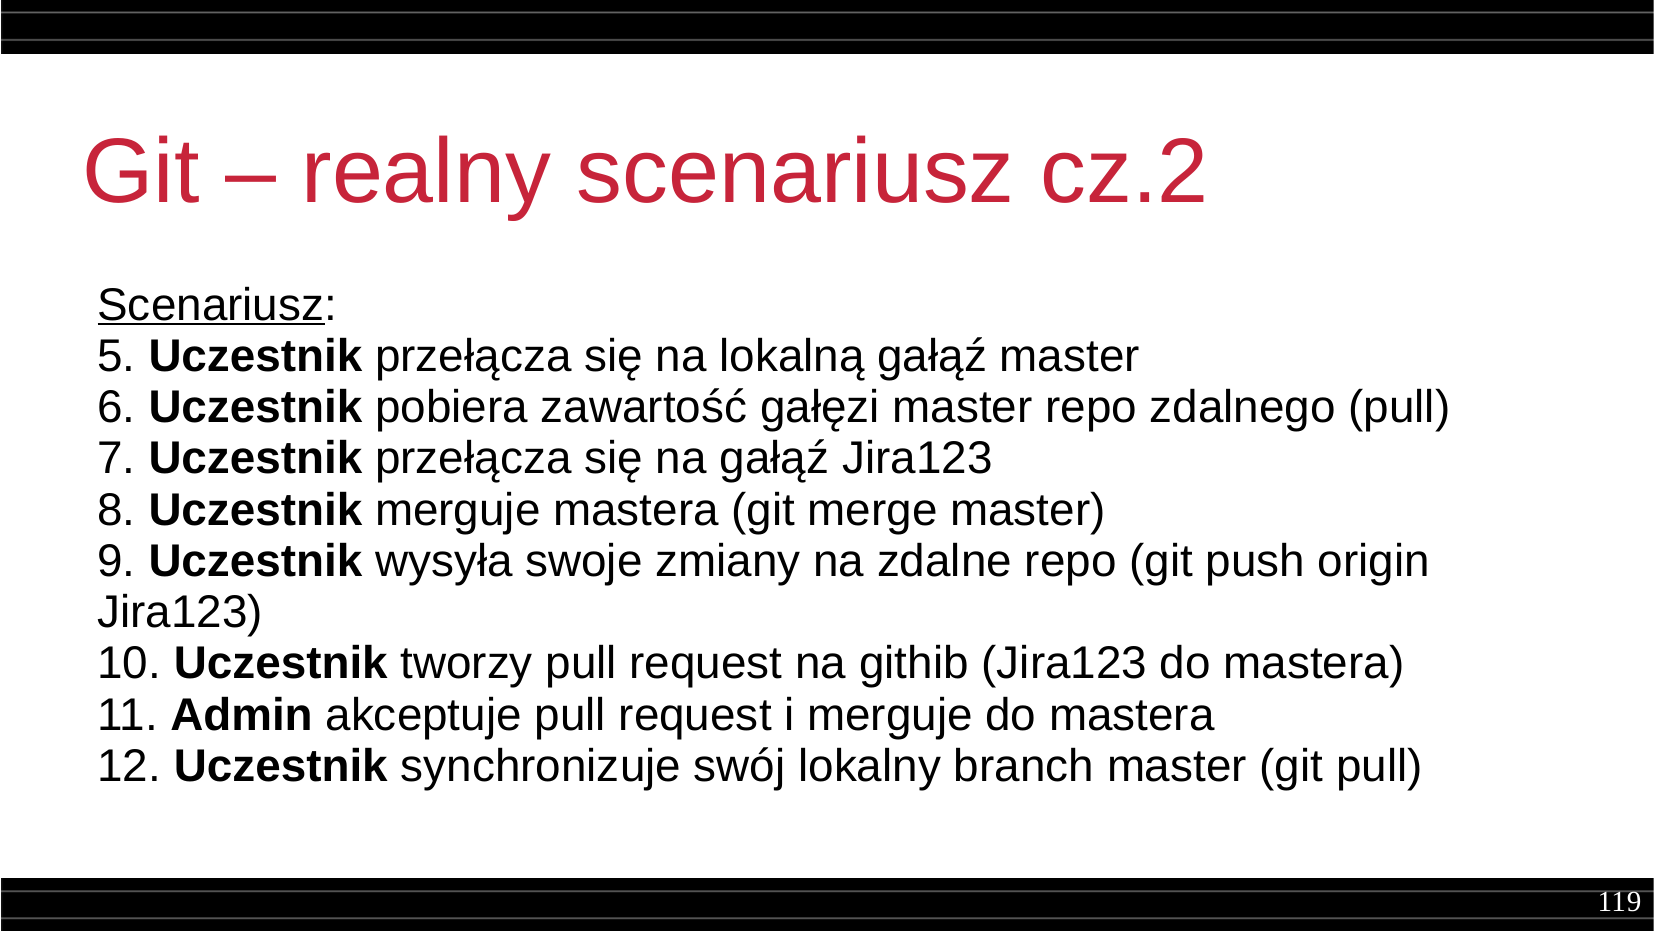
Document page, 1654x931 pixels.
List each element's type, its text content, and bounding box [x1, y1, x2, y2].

picture [1, 0, 1654, 54]
title Git – realny scenariusz cz.2 [82, 92, 1571, 249]
text_box Scenariusz: 5. Uczestnik przełącza się na lokalną gałąź master 6. Uczestnik pobiera zawartość gałęzi master repo zdalnego (pull) 7. Uczestnik przełącza się na gałąź Jira123 8. Uczestnik merguje mastera (git merge master) 9. Uczestnik wysyła swoje zmiany na zdalne repo (git push origin Jira123) 10. Uczestnik tworzy pull request na githib (Jira123 do mastera) 11. Admin akceptuje pull request i merguje do mastera 12. Uczestnik synchronizuje swój lokalny branch master (git pull) [82, 271, 1595, 850]
picture [1, 878, 1654, 931]
